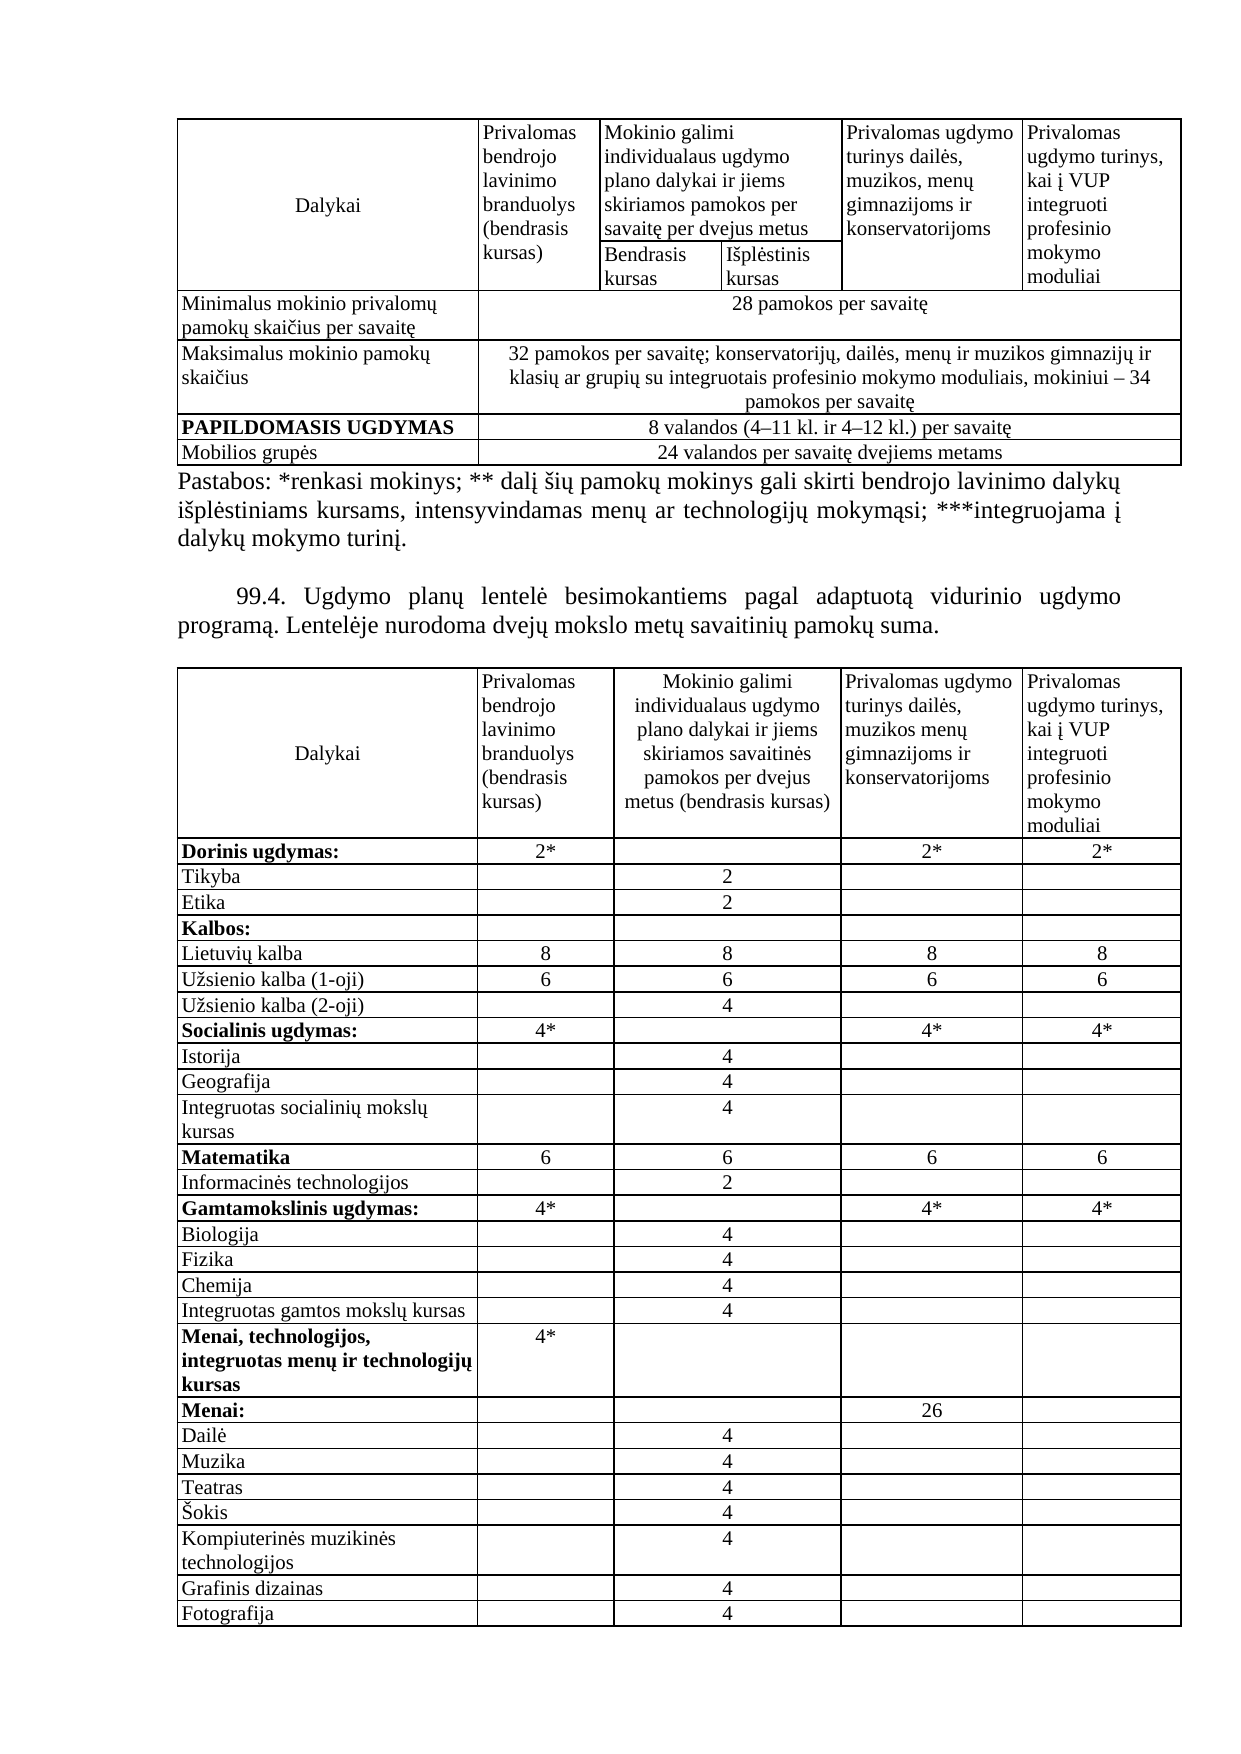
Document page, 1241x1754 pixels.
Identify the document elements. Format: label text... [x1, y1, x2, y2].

text Pastabos: *renkasi mokinys; ** dalį šių pamokų mokinys gali skirti bendrojo lavinimo dalykų išplėstiniams kursams, intensyvindamas menų ar technologijų mokymąsi; ***integruojama į dalykų mokymo turinį. [177, 466, 1122, 552]
table_cell [478, 1095, 613, 1143]
table_cell [1018, 1423, 1022, 1447]
table_cell [1023, 1170, 1027, 1194]
table_cell 4* [609, 1196, 613, 1220]
table_header Privalomas ugdymo turinys, kai į VUP integruoti profesinio mokymo moduliai [1023, 120, 1180, 290]
table_cell [478, 1273, 482, 1297]
table_header Privalomas bendrojo lavinimo branduolys (bendrasis kursas) [478, 669, 613, 837]
table_cell [1018, 1247, 1022, 1271]
table_cell [609, 1170, 613, 1194]
table_cell [1018, 1222, 1022, 1246]
table_cell [1023, 1576, 1027, 1600]
table_cell [1018, 1044, 1022, 1068]
table_cell [478, 1170, 482, 1194]
table_cell [478, 1475, 482, 1499]
table_cell [609, 1247, 613, 1271]
table_cell [1023, 890, 1027, 914]
table_cell [1023, 916, 1027, 940]
table_cell 6 [478, 967, 482, 991]
table_cell 4 [615, 1095, 840, 1143]
text 99.4. Ugdymo planų lentelė besimokantiems pagal adaptuotą vidurinio ugdymo programą. Lentelėje nurodoma dvejų mokslo metų savaitinių pamokų suma. [177, 581, 1122, 638]
table_cell [1023, 1475, 1027, 1499]
table_cell 6 [1018, 967, 1022, 991]
table_cell [478, 865, 482, 888]
table_cell [1023, 1500, 1027, 1524]
table_cell [609, 1398, 613, 1422]
table_header Privalomas ugdymo turinys dailės, muzikos, menų gimnazijoms ir konservatorijoms [843, 120, 1022, 290]
table_cell [1023, 1324, 1180, 1396]
table_cell [478, 993, 482, 1017]
table_cell [1018, 1170, 1022, 1194]
table_cell [609, 1070, 613, 1093]
table_cell 6 [1018, 1145, 1022, 1169]
table_cell [1018, 890, 1022, 914]
table_cell 4* [478, 1324, 613, 1396]
table_cell [1018, 1475, 1022, 1499]
table_cell [1018, 1449, 1022, 1473]
table_cell [478, 890, 482, 914]
table_header Dalykai [178, 669, 477, 837]
table_cell [1023, 1601, 1027, 1625]
table_cell 2* [1018, 839, 1022, 863]
table_cell [478, 1601, 482, 1625]
table_cell [478, 1423, 482, 1447]
table_cell [1023, 1070, 1027, 1093]
table_cell [478, 1070, 482, 1093]
table_cell 4* [478, 1018, 482, 1042]
table_cell [609, 865, 613, 888]
table_cell 4* [1023, 1196, 1027, 1220]
table_cell [842, 1095, 1022, 1143]
table_cell [1018, 1273, 1022, 1297]
table_cell [609, 1423, 613, 1447]
table_header Privalomas ugdymo turinys dailės, muzikos menų gimnazijoms ir konservatorijoms [842, 669, 1022, 837]
table_cell [842, 1526, 1022, 1574]
table_cell 2* [609, 839, 613, 863]
table_cell [1023, 1222, 1027, 1246]
table_cell [1018, 1500, 1022, 1524]
table_cell [478, 1500, 482, 1524]
table_cell [609, 916, 613, 940]
table_cell [478, 1222, 482, 1246]
table_cell [1023, 1298, 1027, 1322]
table_cell [1023, 1247, 1027, 1271]
table_cell [1018, 865, 1022, 888]
table_cell [609, 1449, 613, 1473]
table_cell 6 [478, 1145, 482, 1169]
table_cell [609, 1222, 613, 1246]
table_cell [1018, 916, 1022, 940]
table_cell [609, 1475, 613, 1499]
table_cell [609, 890, 613, 914]
table_cell [1023, 1095, 1180, 1143]
table_cell 2* [1023, 839, 1027, 863]
table_cell [1018, 1298, 1022, 1322]
table_cell 2* [478, 839, 482, 863]
table_cell [478, 916, 482, 940]
table_header Mokinio galimi individualaus ugdymo plano dalykai ir jiems skiriamos savaitinės pamokos per dvejus metus (bendrasis kursas) [615, 669, 840, 837]
table_header Dalykai [178, 120, 478, 290]
table_cell [478, 1247, 482, 1271]
table_cell [615, 1324, 840, 1396]
table_cell [609, 1298, 613, 1322]
table_cell 6 [1023, 967, 1027, 991]
table_cell 4 [615, 1526, 840, 1574]
table_cell 8 [1023, 941, 1027, 965]
table_header Privalomas bendrojo lavinimo branduolys (bendrasis kursas) [479, 120, 599, 290]
table_cell 8 [478, 941, 482, 965]
table_cell [1018, 1070, 1022, 1093]
table_cell [842, 1324, 1022, 1396]
table_cell [1023, 1423, 1027, 1447]
table_cell [1023, 865, 1027, 888]
table_cell [609, 1576, 613, 1600]
table_cell [478, 1398, 482, 1422]
table_cell [1018, 993, 1022, 1017]
table_cell 26 [1018, 1398, 1022, 1422]
table_cell 28 pamokos per savaitę [479, 291, 1180, 339]
table_cell [1023, 1398, 1027, 1422]
table_cell 4* [1018, 1018, 1022, 1042]
table_cell 6 [609, 1145, 613, 1169]
table_cell [478, 1044, 482, 1068]
table_cell [1023, 993, 1027, 1017]
table_cell [1023, 1449, 1027, 1473]
table_cell [609, 1044, 613, 1068]
table_cell [609, 1601, 613, 1625]
table_cell 4* [609, 1018, 613, 1042]
table_cell 6 [609, 967, 613, 991]
table_cell 4* [478, 1196, 482, 1220]
table_cell [478, 1576, 482, 1600]
table_cell [478, 1298, 482, 1322]
table_cell [1023, 1044, 1027, 1068]
table_cell [609, 993, 613, 1017]
table_cell [478, 1526, 613, 1574]
table_cell [1023, 1526, 1180, 1574]
table_cell 4* [1018, 1196, 1022, 1220]
table_cell [1018, 1576, 1022, 1600]
table_cell [1018, 1601, 1022, 1625]
table_cell [609, 1500, 613, 1524]
table_cell 4* [1023, 1018, 1027, 1042]
table_cell 6 [1023, 1145, 1027, 1169]
table_cell Maksimalus mokinio pamokų skaičius [178, 341, 478, 413]
table_cell 8 [1018, 941, 1022, 965]
table_cell [1023, 1273, 1027, 1297]
table_cell [478, 1449, 482, 1473]
table_cell 8 [609, 941, 613, 965]
table_cell [609, 1273, 613, 1297]
